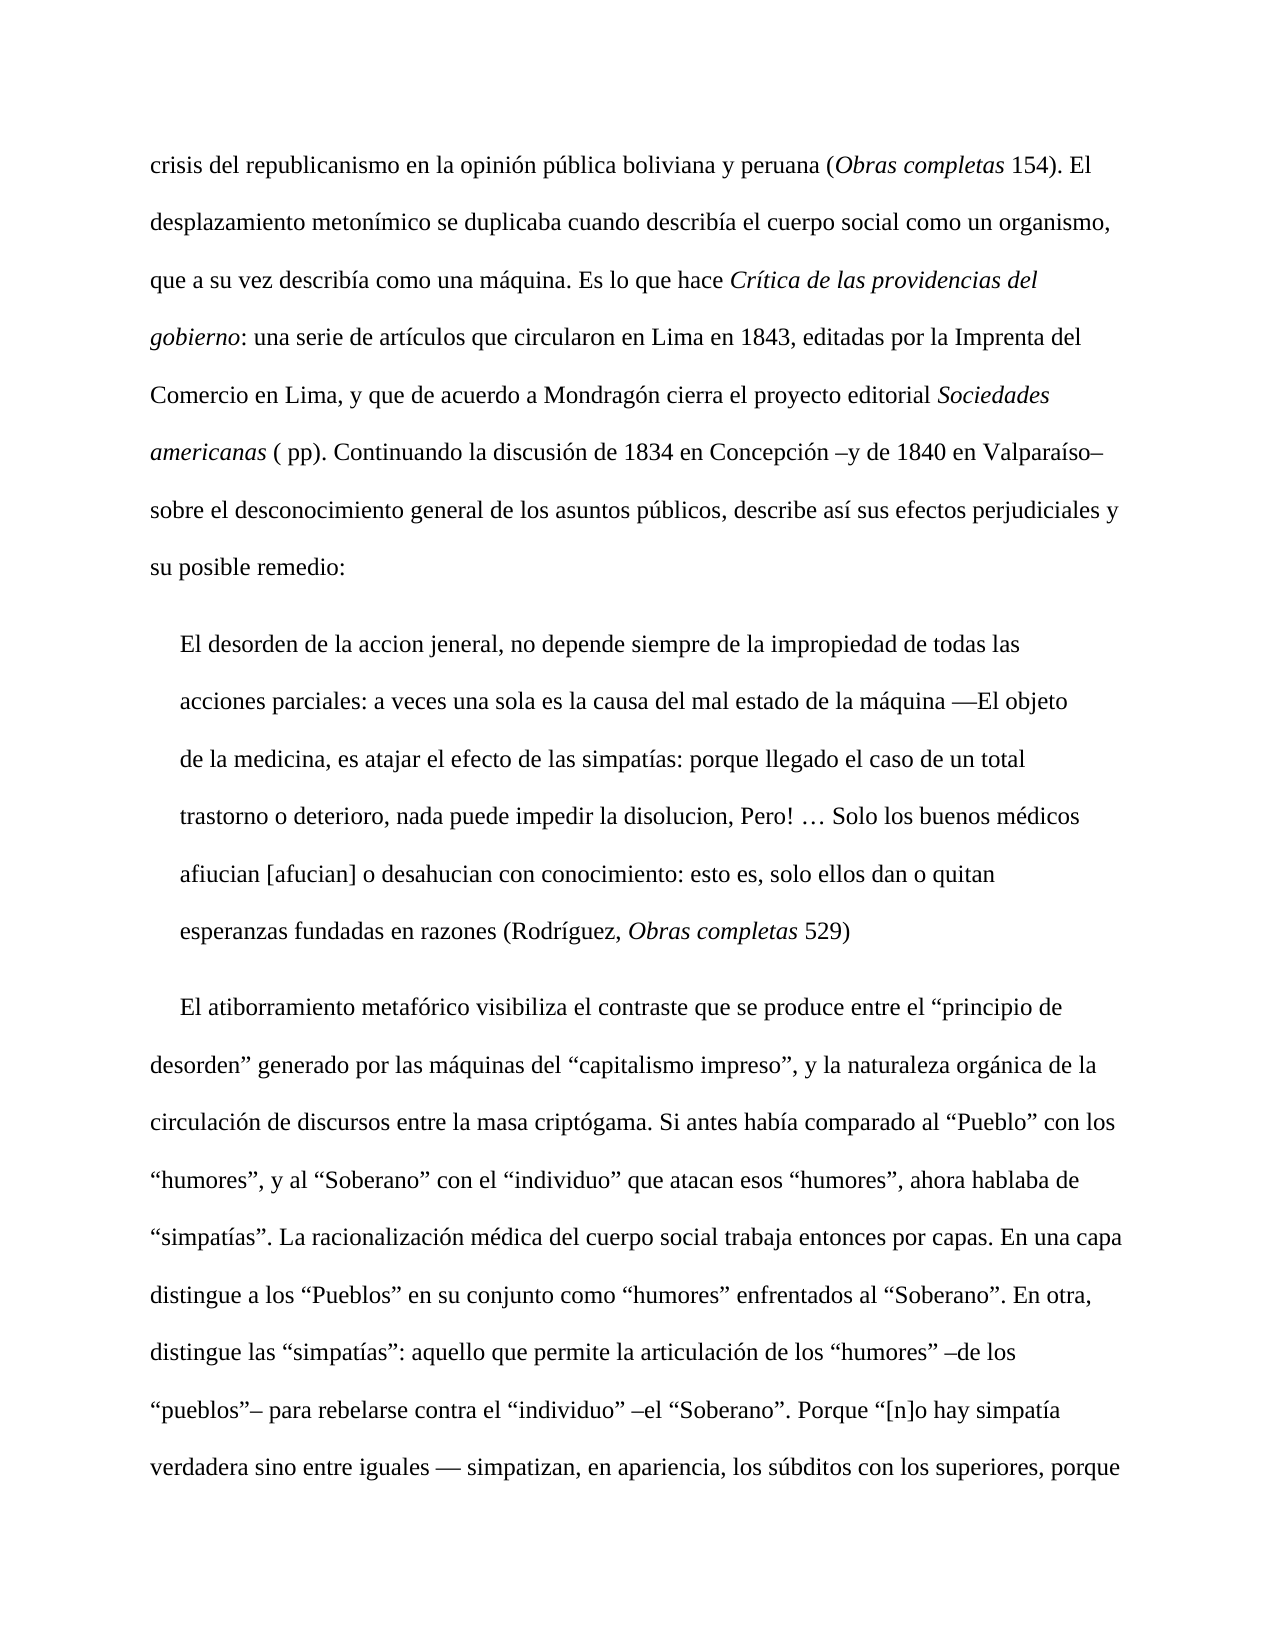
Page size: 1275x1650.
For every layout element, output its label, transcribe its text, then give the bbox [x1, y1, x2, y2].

text El atiborramiento metafórico visibiliza el contraste que se produce entre el “principio de desorden” generado por las máquinas del “capitalismo impreso”, y la naturaleza orgánica de la circulación de discursos entre la masa criptógama. Si antes había comparado al “Pueblo” con los “humores”, y al “Soberano” con el “individuo” que atacan esos “humores”, ahora hablaba de “simpatías”. La racionalización médica del cuerpo social trabaja entonces por capas. En una capa distingue a los “Pueblos” en su conjunto como “humores” enfrentados al “Soberano”. En otra, distingue las “simpatías”: aquello que permite la articulación de los “humores” –de los “pueblos”– para rebelarse contra el “individuo” –el “Soberano”. Porque “[n]o hay simpatía verdadera sino entre iguales — simpatizan, en apariencia, los súbditos con los superiores, porque [150, 992, 1125, 1481]
text El desorden de la accion jeneral, no depende siempre de la impropiedad de todas las acciones parciales: a veces una sola es la causa del mal estado de la máquina —El objeto de la medicina, es atajar el efecto de las simpatías: porque llegado el caso de un total trastorno o deterioro, nada puede impedir la disolucion, Pero! … Solo los buenos médicos afiucian [afucian] o desahucian con conocimiento: esto es, solo ellos dan o quitan esperanzas fundadas en razones (Rodríguez, Obras completas 529) [179, 629, 1096, 945]
text crisis del republicanismo en la opinión pública boliviana y peruana (Obras completas 154). El desplazamiento metonímico se duplicaba cuando describía el cuerpo social como un organismo, que a su vez describía como una máquina. Es lo que hace Crítica de las providencias del gobierno: una serie de artículos que circularon en Lima en 1843, editadas por la Imprenta del Comercio en Lima, y que de acuerdo a Mondragón cierra el proyecto editorial Sociedades americanas ( pp). Continuando la discusión de 1834 en Concepción –y de 1840 en Valparaíso– sobre el desconocimiento general de los asuntos públicos, describe así sus efectos perjudiciales y su posible remedio: [150, 150, 1125, 581]
